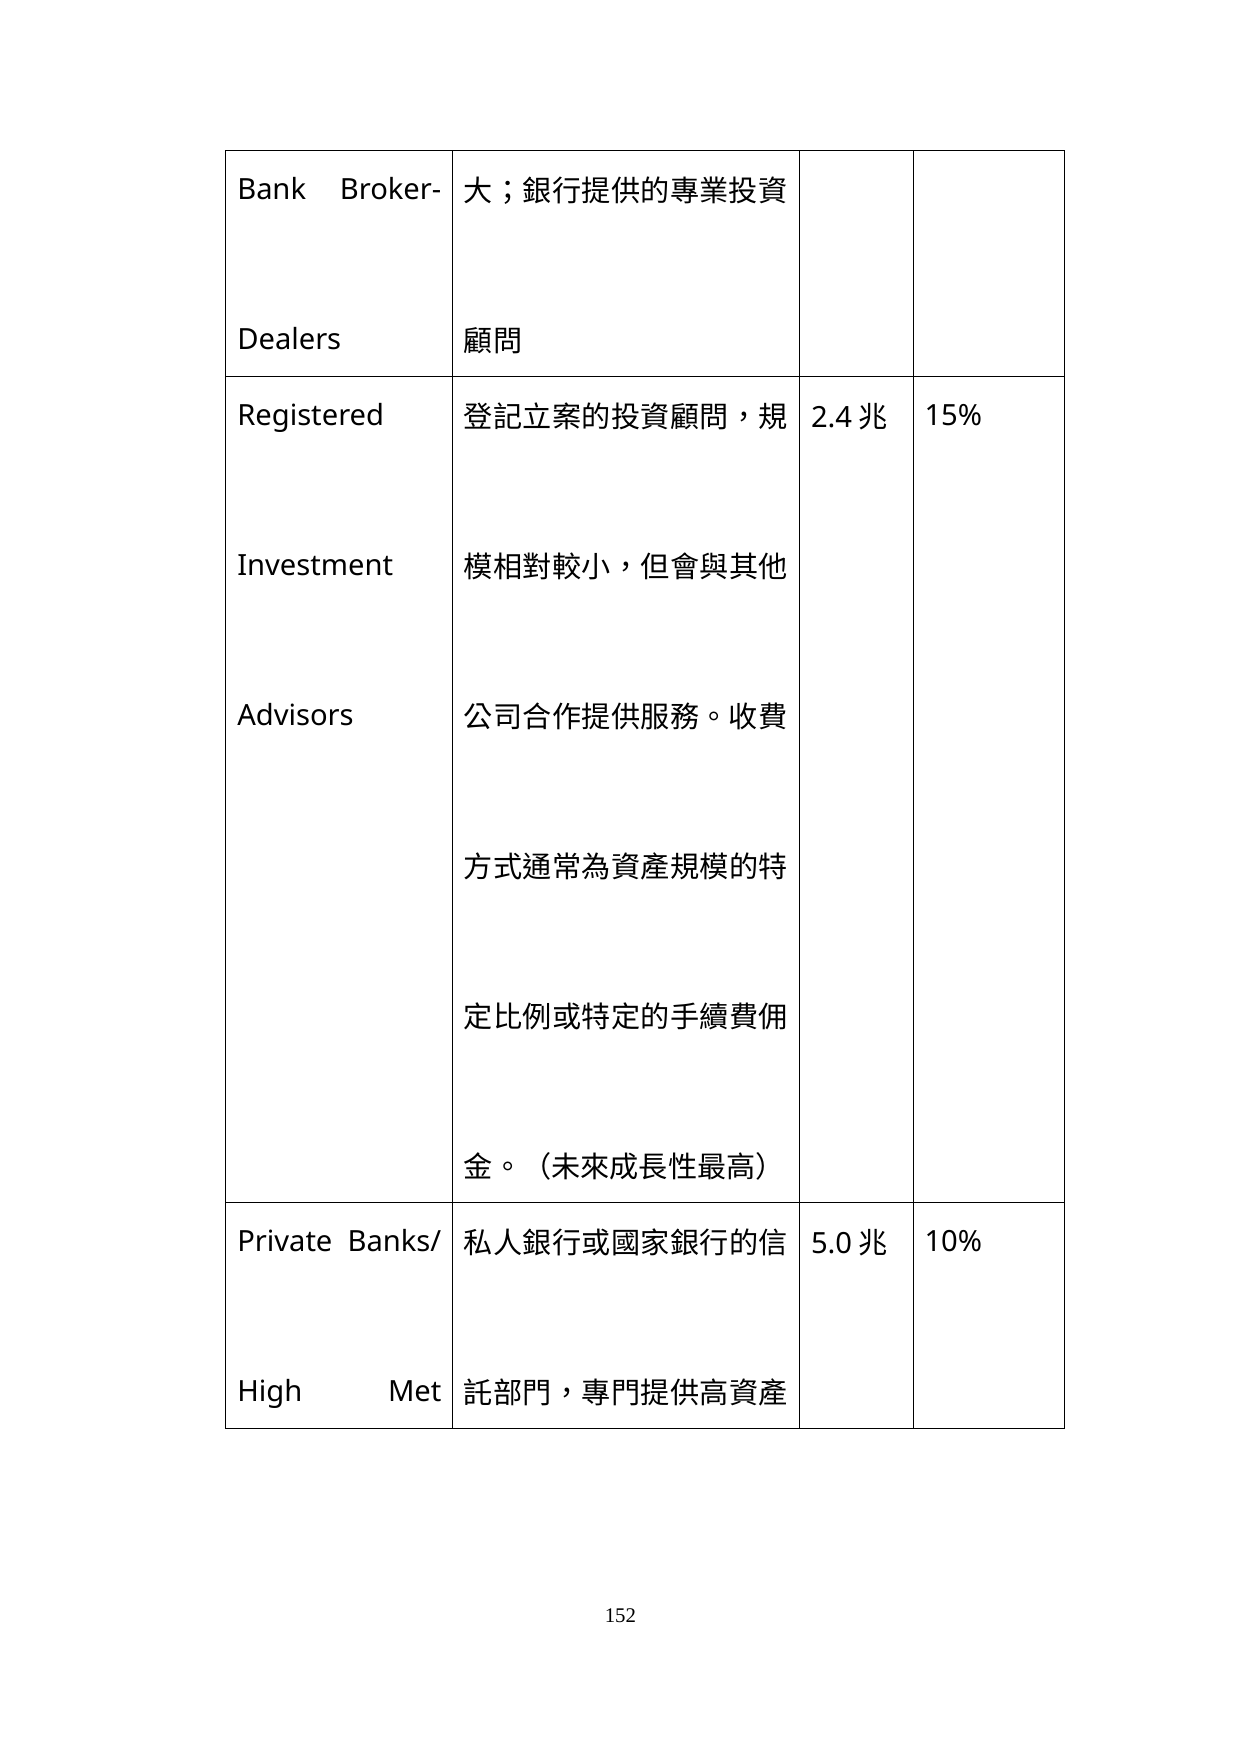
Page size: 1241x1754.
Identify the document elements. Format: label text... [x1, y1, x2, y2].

table_cell Bank Broker-Dealers [226, 151, 452, 376]
table_cell 2.4兆 [800, 377, 913, 1202]
table_cell 大；銀行提供的專業投資顧問 [453, 151, 799, 376]
table_cell 5.0兆 [800, 1203, 913, 1428]
table_cell [914, 151, 1064, 376]
table_cell 10% [914, 1203, 1064, 1428]
table_cell Private Banks/ High Met [226, 1203, 452, 1428]
table_cell 15% [914, 377, 1064, 1202]
table_cell 私人銀行或國家銀行的信託部門，專門提供高資產 [453, 1203, 799, 1428]
table_cell Registered Investment Advisors [226, 377, 452, 1202]
table_cell [800, 151, 913, 376]
table_cell 登記立案的投資顧問，規模相對較小，但會與其他公司合作提供服務。收費方式通常為資產規模的特定比例或特定的手續費佣金。（未來成長性最高） [453, 377, 799, 1202]
